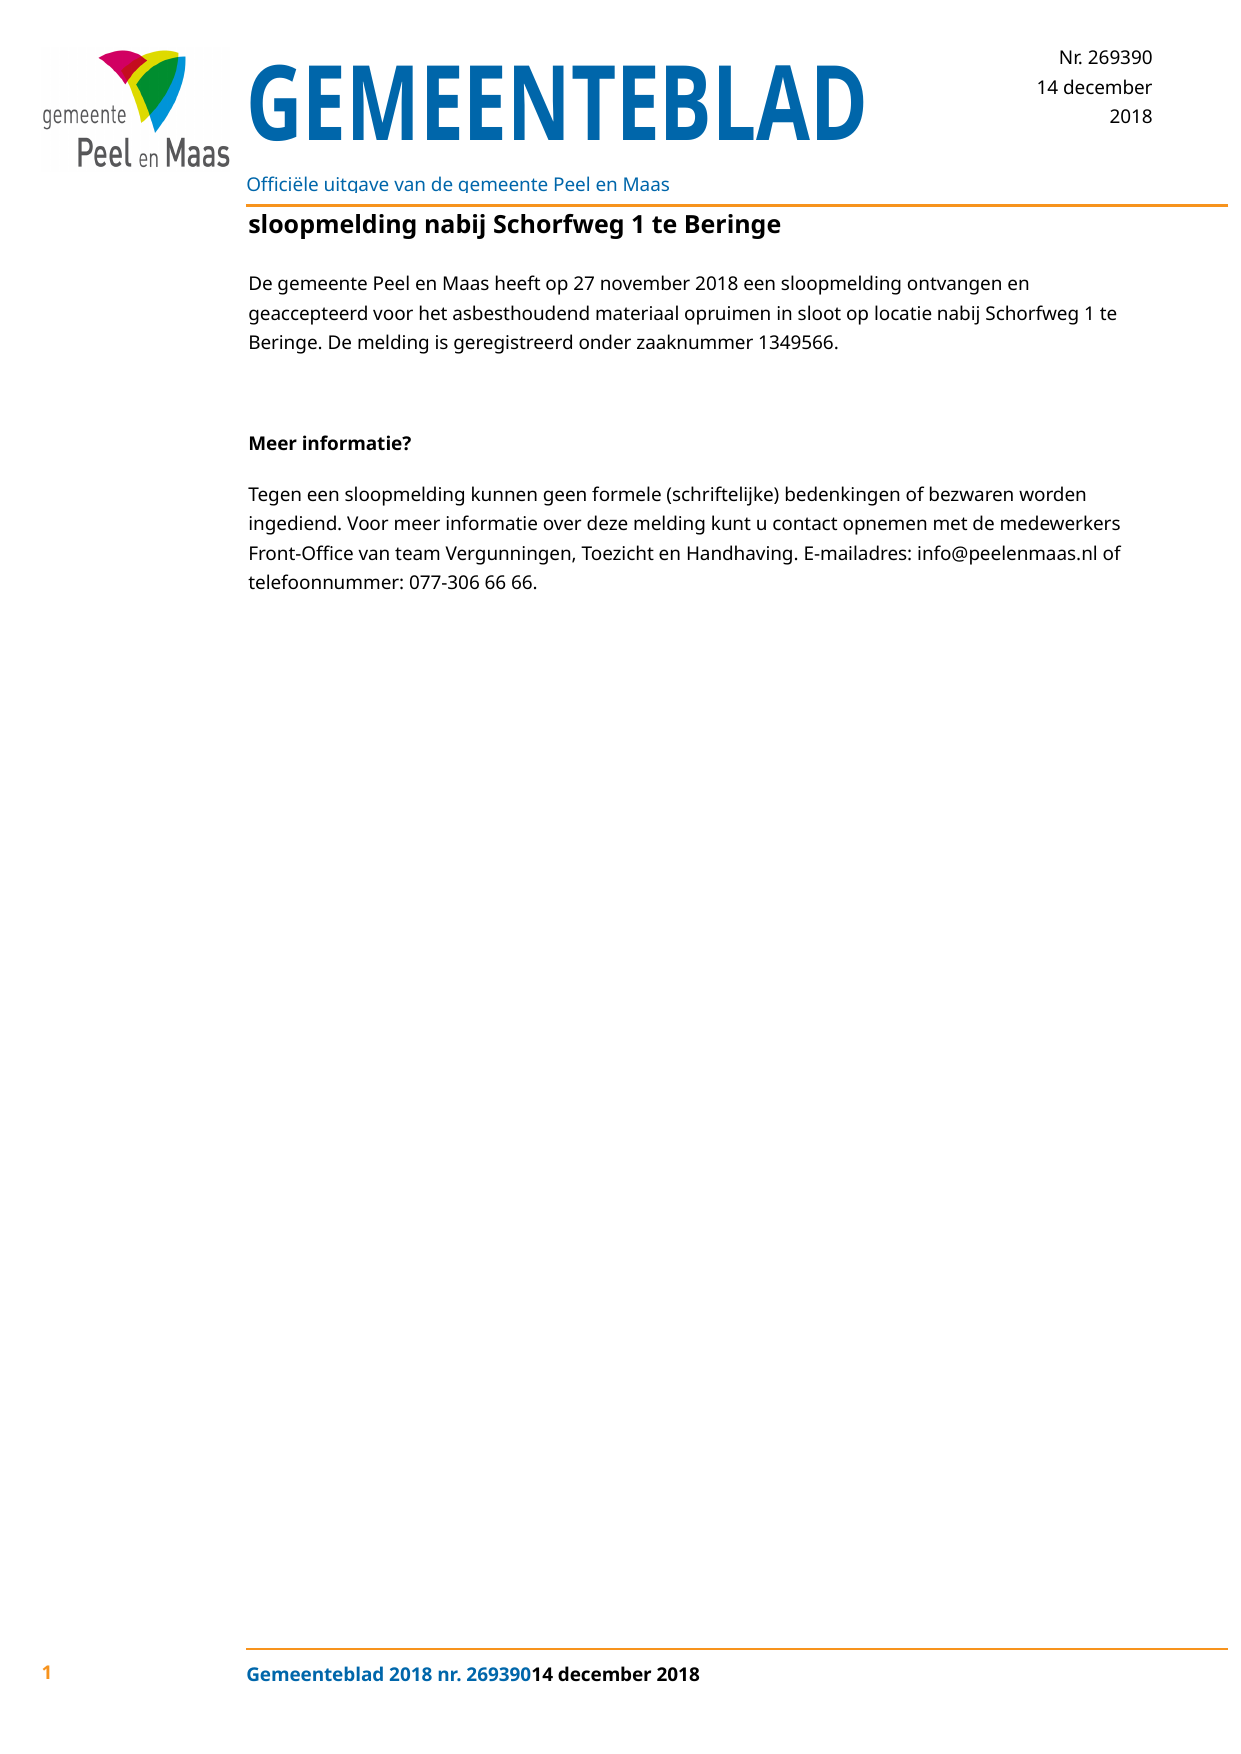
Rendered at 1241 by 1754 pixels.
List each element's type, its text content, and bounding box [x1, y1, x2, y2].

text sloopmelding nabij Schorfweg 1 te Beringe [248, 207, 1152, 241]
text Meer informatie? [248, 430, 1152, 456]
picture [41, 47, 231, 172]
text De gemeente Peel en Maas heeft op 27 november 2018 een sloopmelding ontvangen en geaccepteerd voor het asbesthoudend materiaal opruimen in sloot op locatie nabij Schorfweg 1 te Beringe. De melding is geregistreerd onder zaaknummer 1349566. [248, 270, 1152, 355]
text Tegen een sloopmelding kunnen geen formele (schriftelijke) bedenkingen of bezwaren worden ingediend. Voor meer informatie over deze melding kunt u contact opnemen met de medewerkers Front-Office van team Vergunningen, Toezicht en Handhaving. E-mailadres: info@peelenmaas.nl of telefoonnummer: 077-306 66 66. [248, 481, 1152, 595]
